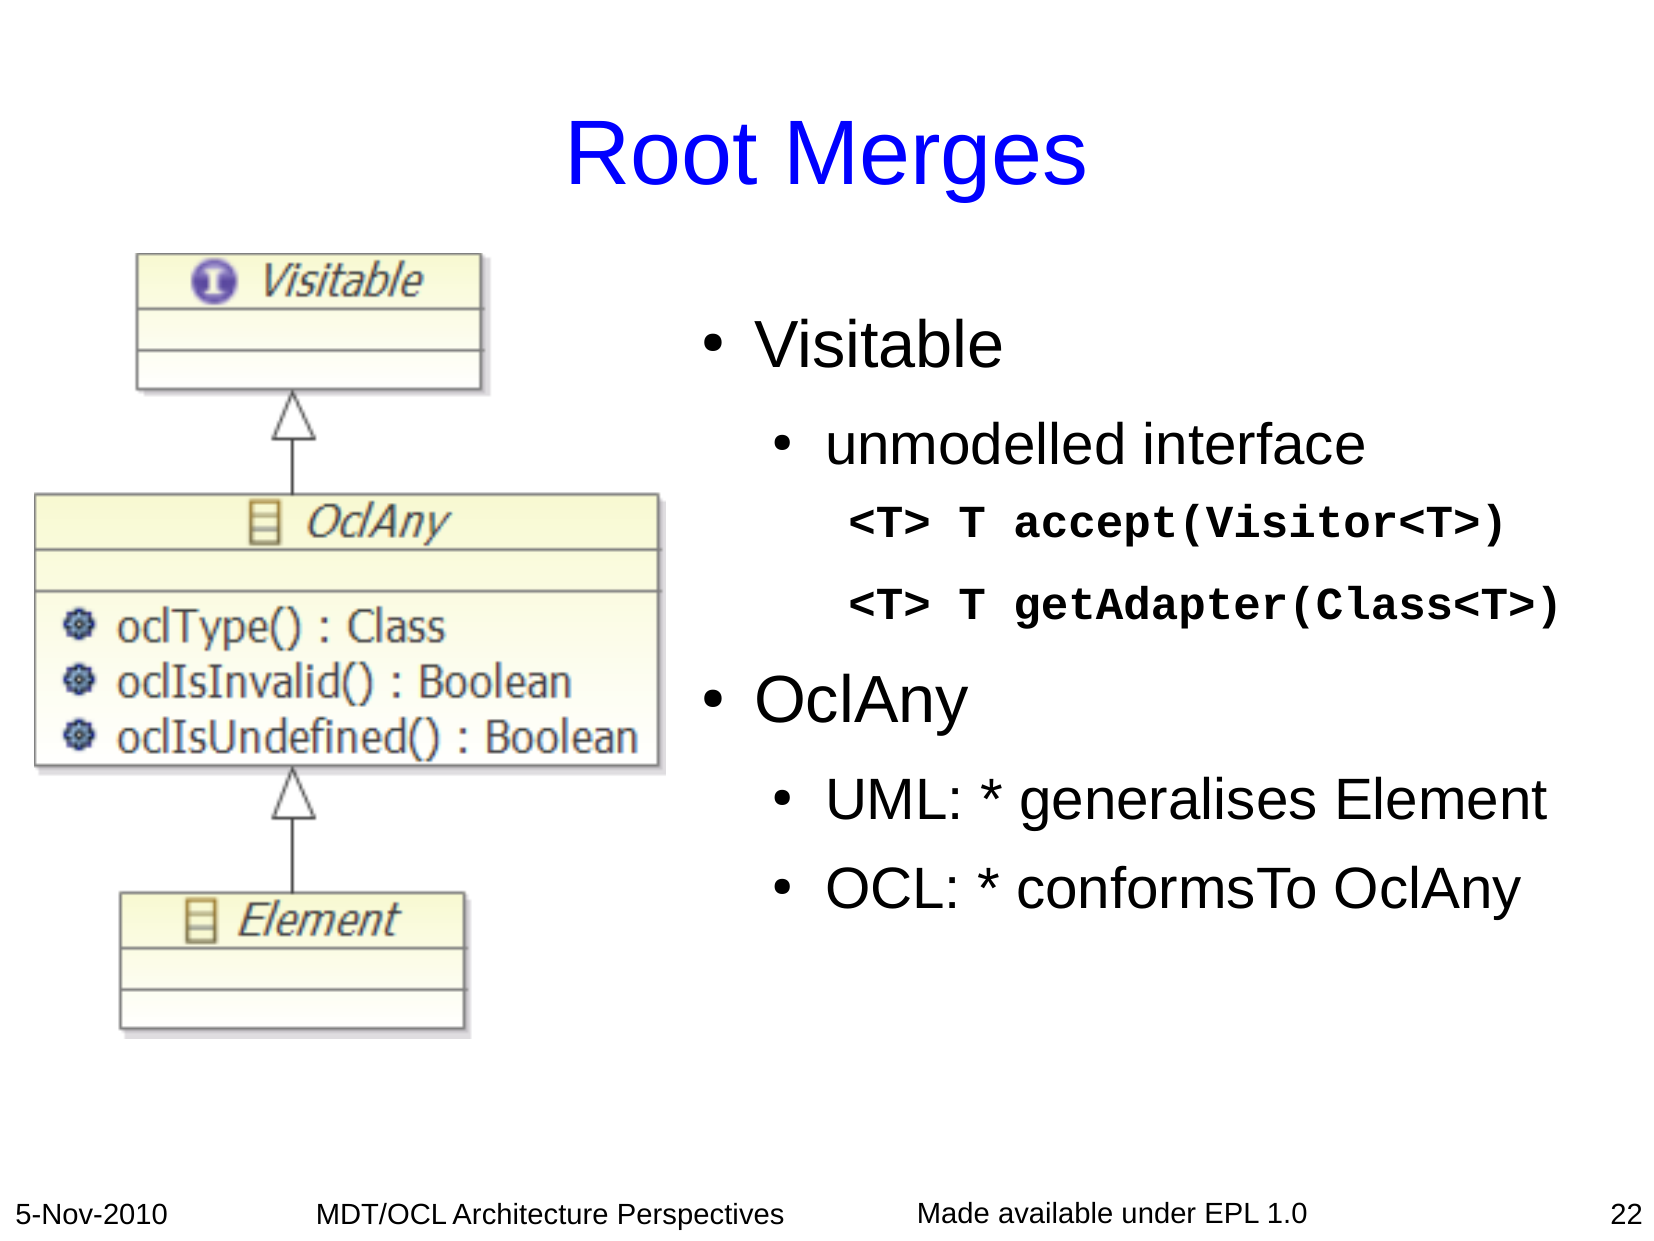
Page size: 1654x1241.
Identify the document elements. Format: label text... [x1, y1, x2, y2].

list Visitable unmodelled interface <T> T accept(Visitor<T>) <T> T getAdapter(Class<T>) OclAny UML: * generalises Element OCL: * conformsTo OclAny [683, 307, 1571, 1094]
picture [34, 253, 666, 1039]
title Root Merges [82, 56, 1571, 250]
